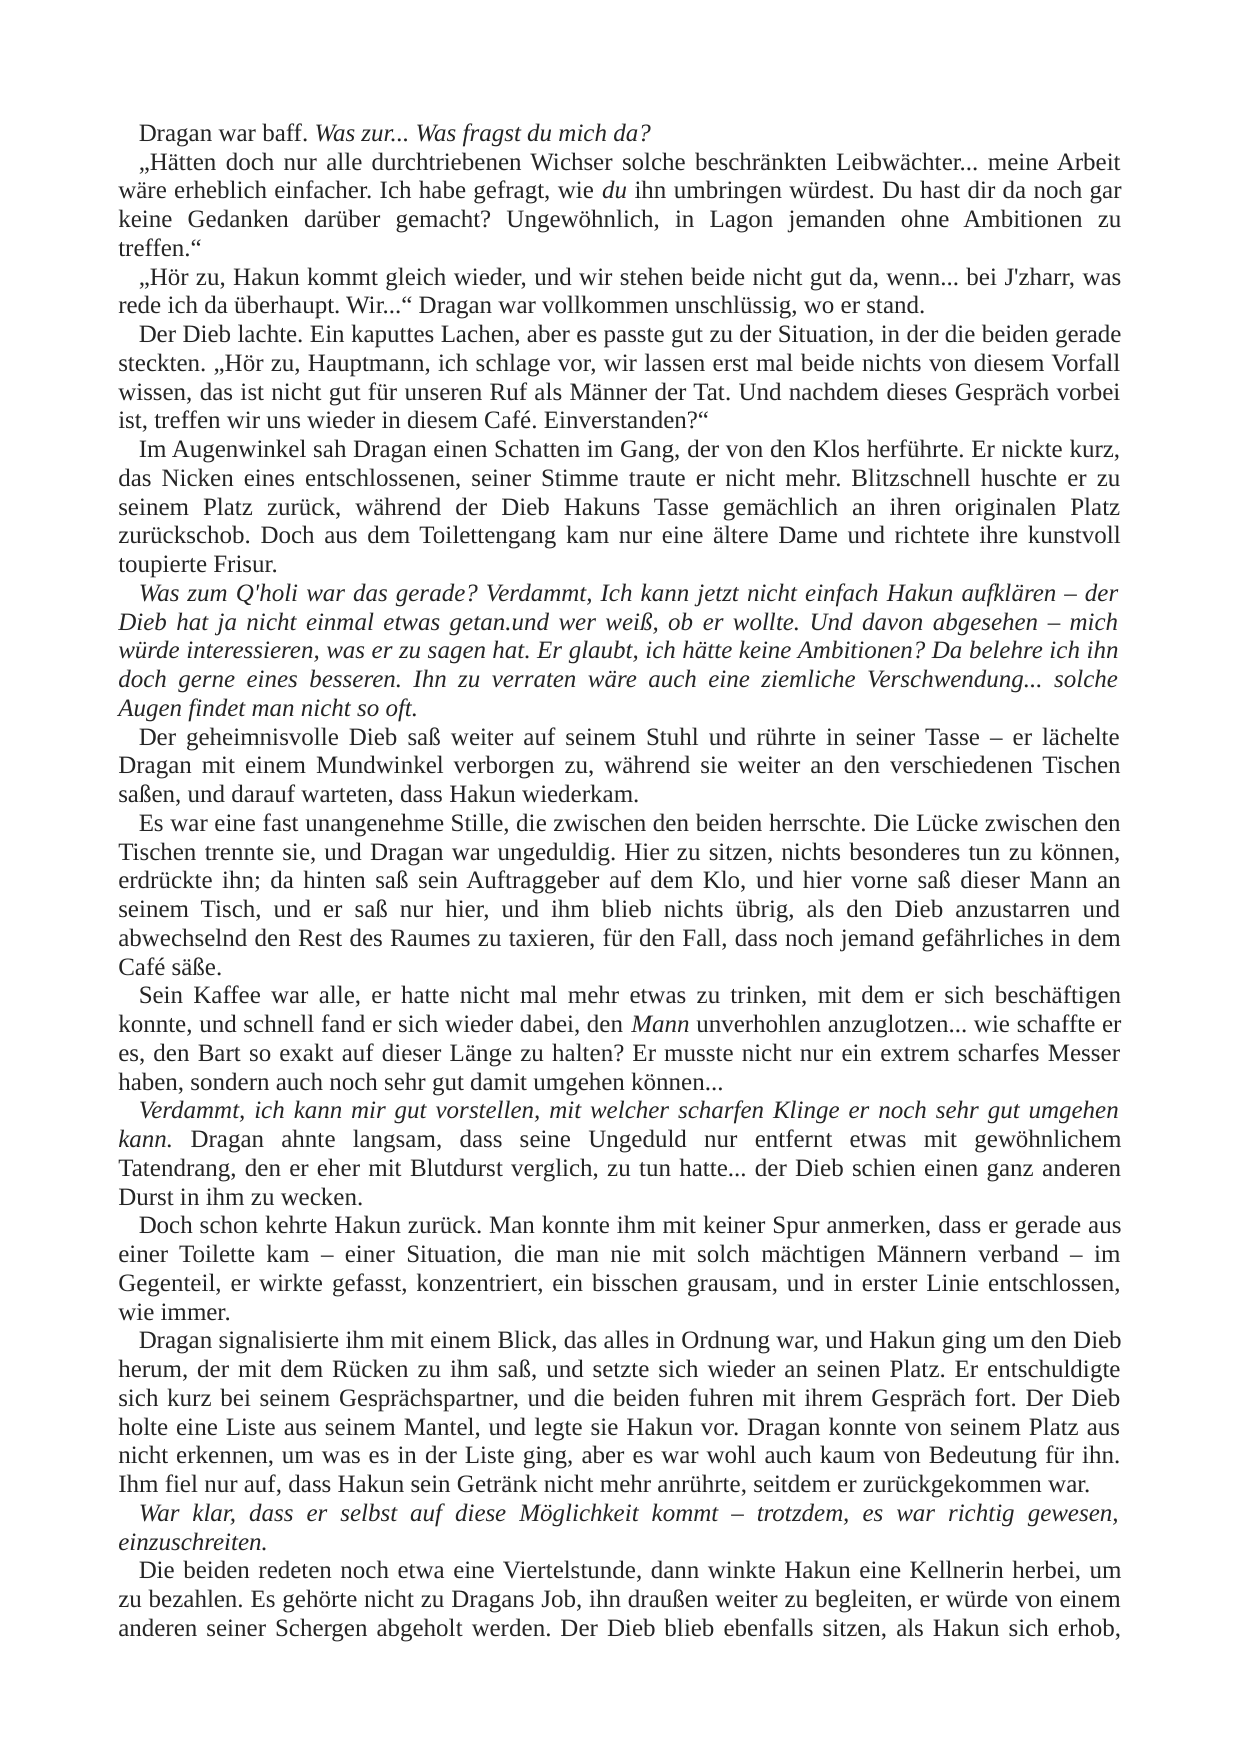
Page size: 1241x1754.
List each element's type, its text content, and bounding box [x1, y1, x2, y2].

text Doch schon kehrte Hakun zurück. Man konnte ihm mit keiner Spur anmerken, dass er gerade aus einer Toilette kam – einer Situation, die man nie mit solch mächtigen Männern verband – im Gegenteil, er wirkte gefasst, konzentriert, ein bisschen grausam, und in erster Linie entschlossen, wie immer. [118, 1211, 1122, 1326]
text Im Augenwinkel sah Dragan einen Schatten im Gang, der von den Klos herführte. Er nickte kurz, das Nicken eines entschlossenen, seiner Stimme traute er nicht mehr. Blitzschnell huschte er zu seinem Platz zurück, während der Dieb Hakuns Tasse gemächlich an ihren originalen Platz zurückschob. Doch aus dem Toilettengang kam nur eine ältere Dame und richtete ihre kunstvoll toupierte Frisur. [118, 434, 1122, 578]
text Der geheimnisvolle Dieb saß weiter auf seinem Stuhl und rührte in seiner Tasse – er lächelte Dragan mit einem Mundwinkel verborgen zu, während sie weiter an den verschiedenen Tischen saßen, und darauf warteten, dass Hakun wiederkam. [118, 722, 1122, 808]
text „Hör zu, Hakun kommt gleich wieder, und wir stehen beide nicht gut da, wenn... bei J'zharr, was rede ich da überhaupt. Wir...“ Dragan war vollkommen unschlüssig, wo er stand. [118, 262, 1122, 319]
text Dragan war baff. Was zur... Was fragst du mich da? [118, 118, 1122, 147]
text War klar, dass er selbst auf diese Möglichkeit kommt – trotzdem, es war richtig gewesen, einzuschreiten. [118, 1498, 1122, 1556]
text „Hätten doch nur alle durchtriebenen Wichser solche beschränkten Leibwächter... meine Arbeit wäre erheblich einfacher. Ich habe gefragt, wie du ihn umbringen würdest. Du hast dir da noch gar keine Gedanken darüber gemacht? Ungewöhnlich, in Lagon jemanden ohne Ambitionen zu treffen.“ [118, 147, 1122, 262]
text Sein Kaffee war alle, er hatte nicht mal mehr etwas zu trinken, mit dem er sich beschäftigen konnte, und schnell fand er sich wieder dabei, den Mann unverhohlen anzuglotzen... wie schaffte er es, den Bart so exakt auf dieser Länge zu halten? Er musste nicht nur ein extrem scharfes Messer haben, sondern auch noch sehr gut damit umgehen können... [118, 981, 1122, 1096]
text Was zum Q'holi war das gerade? Verdammt, Ich kann jetzt nicht einfach Hakun aufklären – der Dieb hat ja nicht einmal etwas getan.und wer weiß, ob er wollte. Und davon abgesehen – mich würde interessieren, was er zu sagen hat. Er glaubt, ich hätte keine Ambitionen? Da belehre ich ihn doch gerne eines besseren. Ihn zu verraten wäre auch eine ziemliche Verschwendung... solche Augen findet man nicht so oft. [118, 578, 1122, 722]
text Es war eine fast unangenehme Stille, die zwischen den beiden herrschte. Die Lücke zwischen den Tischen trennte sie, und Dragan war ungeduldig. Hier zu sitzen, nichts besonderes tun zu können, erdrückte ihn; da hinten saß sein Auftraggeber auf dem Klo, und hier vorne saß dieser Mann an seinem Tisch, und er saß nur hier, und ihm blieb nichts übrig, als den Dieb anzustarren und abwechselnd den Rest des Raumes zu taxieren, für den Fall, dass noch jemand gefährliches in dem Café säße. [118, 808, 1122, 981]
text Der Dieb lachte. Ein kaputtes Lachen, aber es passte gut zu der Situation, in der die beiden gerade steckten. „Hör zu, Hauptmann, ich schlage vor, wir lassen erst mal beide nichts von diesem Vorfall wissen, das ist nicht gut für unseren Ruf als Männer der Tat. Und nachdem dieses Gespräch vorbei ist, treffen wir uns wieder in diesem Café. Einverstanden?“ [118, 319, 1122, 434]
text Verdammt, ich kann mir gut vorstellen, mit welcher scharfen Klinge er noch sehr gut umgehen kann. Dragan ahnte langsam, dass seine Ungeduld nur entfernt etwas mit gewöhnlichem Tatendrang, den er eher mit Blutdurst verglich, zu tun hatte... der Dieb schien einen ganz anderen Durst in ihm zu wecken. [118, 1096, 1122, 1211]
text Die beiden redeten noch etwa eine Viertelstunde, dann winkte Hakun eine Kellnerin herbei, um zu bezahlen. Es gehörte nicht zu Dragans Job, ihn draußen weiter zu begleiten, er würde von einem anderen seiner Schergen abgeholt werden. Der Dieb blieb ebenfalls sitzen, als Hakun sich erhob, [118, 1556, 1122, 1642]
text Dragan signalisierte ihm mit einem Blick, das alles in Ordnung war, und Hakun ging um den Dieb herum, der mit dem Rücken zu ihm saß, und setzte sich wieder an seinen Platz. Er entschuldigte sich kurz bei seinem Gesprächspartner, und die beiden fuhren mit ihrem Gespräch fort. Der Dieb holte eine Liste aus seinem Mantel, und legte sie Hakun vor. Dragan konnte von seinem Platz aus nicht erkennen, um was es in der Liste ging, aber es war wohl auch kaum von Bedeutung für ihn. Ihm fiel nur auf, dass Hakun sein Getränk nicht mehr anrührte, seitdem er zurückgekommen war. [118, 1326, 1122, 1498]
